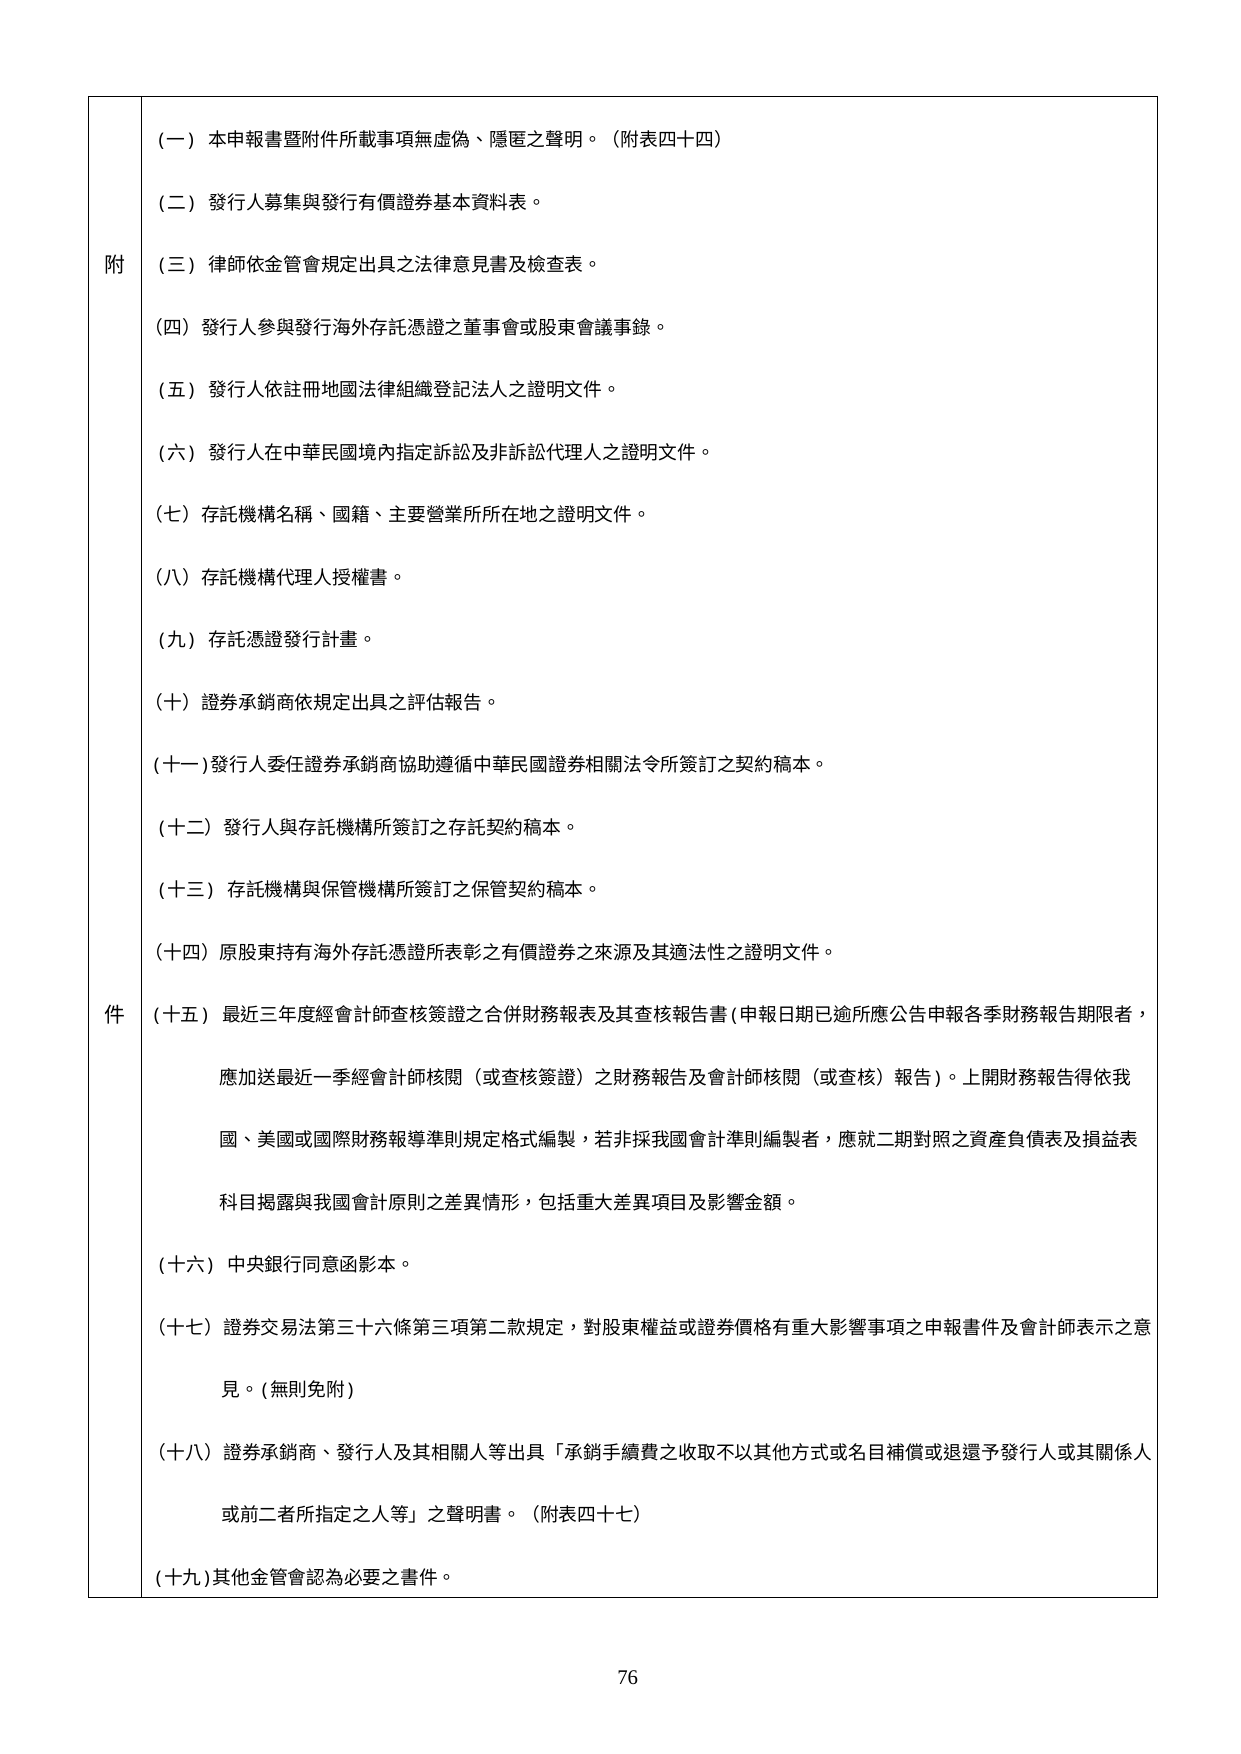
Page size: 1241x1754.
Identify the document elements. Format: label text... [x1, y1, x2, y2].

table_cell 附 件 [89, 97, 141, 1597]
table_cell (一) 本申報書暨附件所載事項無虛偽、隱匿之聲明。（附表四十四） (二) 發行人募集與發行有價證券基本資料表。 (三) 律師依金管會規定出具之法律意見書及檢查表。 （四）發行人參與發行海外存託憑證之董事會或股東會議事錄。 (五) 發行人依註冊地國法律組織登記法人之證明文件。 (六) 發行人在中華民國境內指定訴訟及非訴訟代理人之證明文件。 （七）存託機構名稱、國籍、主要營業所所在地之證明文件。 （八）存託機構代理人授權書。 (九) 存託憑證發行計畫。 （十）證券承銷商依規定出具之評估報告。 (十一)發行人委任證券承銷商協助遵循中華民國證券相關法令所簽訂之契約稿本。 (十二）發行人與存託機構所簽訂之存託契約稿本。 (十三) 存託機構與保管機構所簽訂之保管契約稿本。 （十四）原股東持有海外存託憑證所表彰之有價證券之來源及其適法性之證明文件。 (十五) 最近三年度經會計師查核簽證之合併財務報表及其查核報告書(申報日期已逾所應公告申報各季財務報告期限者，應加送最近一季經會計師核閱（或查核簽證）之財務報告及會計師核閱（或查核）報告)。上開財務報告得依我國、美國或國際財務報導準則規定格式編製，若非採我國會計準則編製者，應就二期對照之資產負債表及損益表科目揭露與我國會計原則之差異情形，包括重大差異項目及影響金額。 (十六) 中央銀行同意函影本。 （十七）證券交易法第三十六條第三項第二款規定，對股東權益或證券價格有重大影響事項之申報書件及會計師表示之意見。(無則免附) （十八）證券承銷商、發行人及其相關人等出具「承銷手續費之收取不以其他方式或名目補償或退還予發行人或其關係人或前二者所指定之人等」之聲明書。（附表四十七） (十九)其他金管會認為必要之書件。 [142, 97, 1157, 1597]
